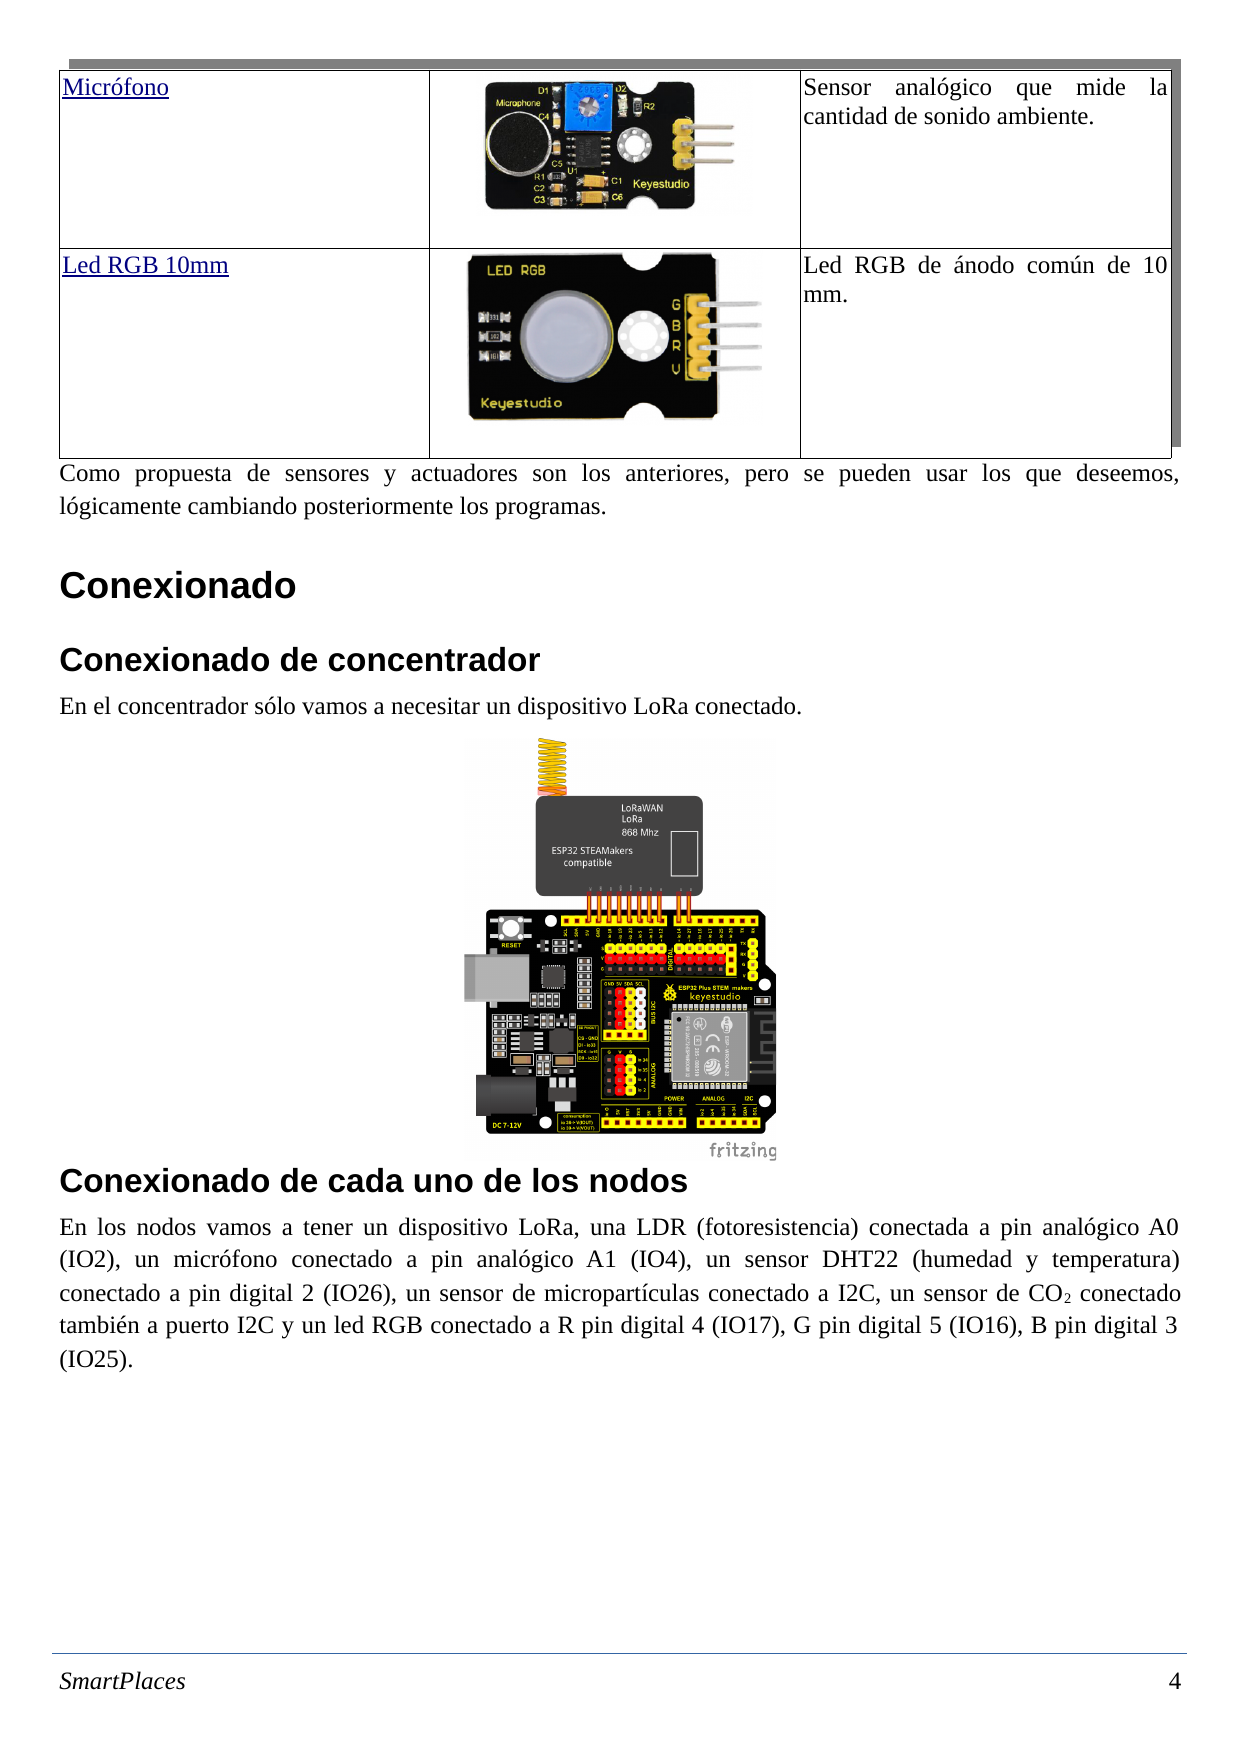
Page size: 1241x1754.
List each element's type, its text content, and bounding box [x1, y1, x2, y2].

picture [464, 738, 777, 1161]
subtitle Conexionado [59, 563, 1181, 606]
table_cell Led RGB 10mm [60, 249, 429, 458]
table_cell Micrófono [60, 71, 429, 247]
text Como propuesta de sensores y actuadores son los anteriores, pero se pueden usar los que deseemos, lógicamente cambiando posteriormente los programas. [59, 458, 1181, 519]
table_cell Sensor analógico que mide la cantidad de sonido ambiente. [801, 71, 1171, 247]
picture [476, 72, 754, 216]
table_cell Led RGB de ánodo común de 10 mm. [801, 249, 1171, 458]
text En el concentrador sólo vamos a necesitar un dispositivo LoRa conectado. [59, 691, 1181, 719]
picture [466, 250, 763, 426]
text En los nodos vamos a tener un dispositivo LoRa, una LDR (fotoresistencia) conectada a pin analógico A0 (IO2), un micrófono conectado a pin analógico A1 (IO4), un sensor DHT22 (humedad y temperatura) conectado a pin digital 2 (IO26), un sensor de micropartículas conectado a I2C, un sensor de CO2 conectado también a puerto I2C y un led RGB conectado a R pin digital 4 (IO17), G pin digital 5 (IO16), B pin digital 3 (IO25). [59, 1212, 1181, 1372]
table_cell [430, 249, 800, 458]
table_cell [430, 71, 800, 247]
subtitle Conexionado de concentrador [59, 640, 1181, 678]
subtitle Conexionado de cada uno de los nodos [59, 1161, 1181, 1199]
